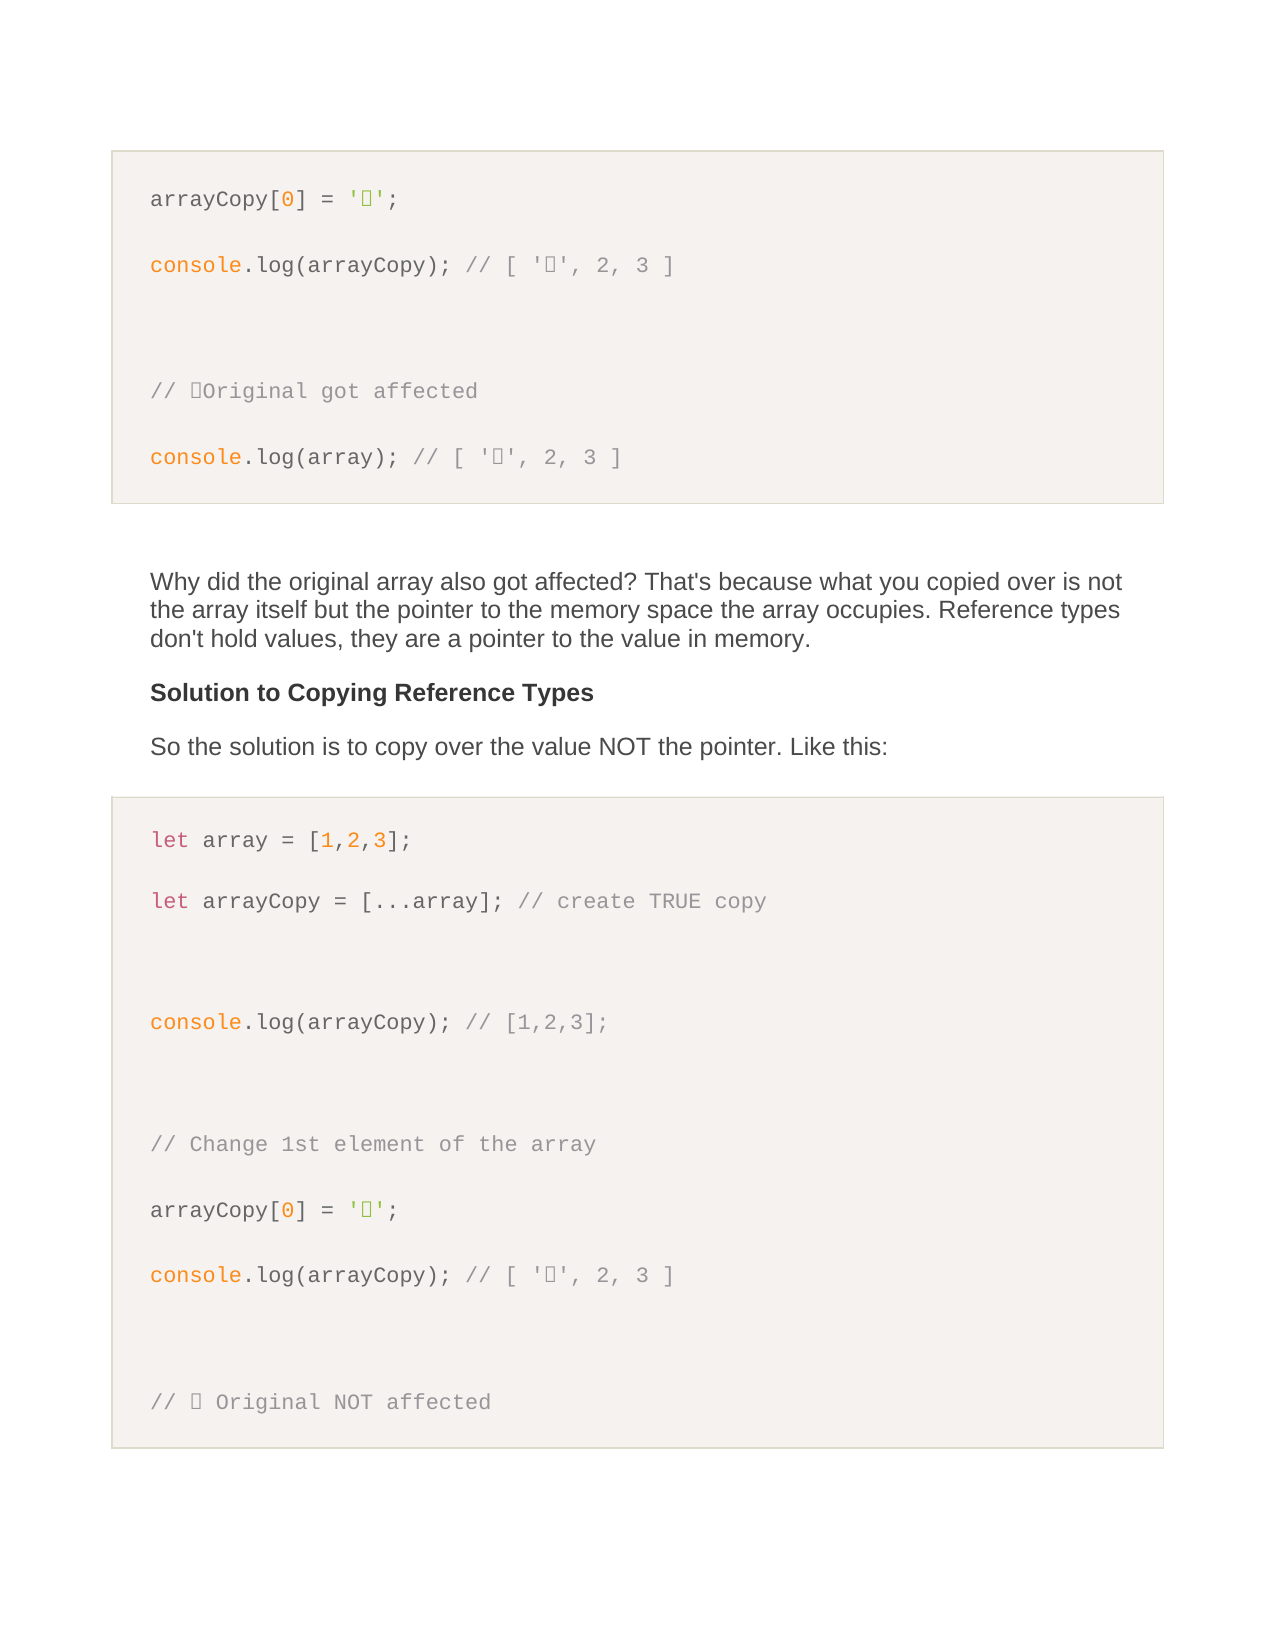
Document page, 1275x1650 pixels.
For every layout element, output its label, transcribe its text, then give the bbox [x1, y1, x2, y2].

text arrayCopy[0] = '👻'; [113, 152, 1163, 213]
text arrayCopy[0] = '👻'; [113, 1161, 1163, 1223]
text console.log(arrayCopy); // [1,2,3]; [113, 978, 1163, 1036]
text // Change 1st element of the array [113, 1100, 1163, 1158]
text Why did the original array also got affected? That's because what you copied over is not the array itself but the pointer to the memory space the array occupies. Reference types don't hold values, they are a pointer to the value in memory. [150, 567, 1125, 653]
text Solution to Copying Reference Types [150, 678, 1125, 707]
text let array = [1,2,3]; [113, 798, 1163, 854]
text let arrayCopy = [...array]; // create TRUE copy [113, 857, 1163, 915]
text console.log(array); // [ '👻', 2, 3 ] [113, 408, 1163, 503]
text // ❌Original got affected [113, 343, 1163, 405]
text // ✅ Original NOT affected [113, 1353, 1163, 1447]
text So the solution is to copy over the value NOT the pointer. Like this: [150, 732, 1125, 760]
text console.log(arrayCopy); // [ '👻', 2, 3 ] [113, 216, 1163, 279]
text console.log(arrayCopy); // [ '👻', 2, 3 ] [113, 1227, 1163, 1289]
